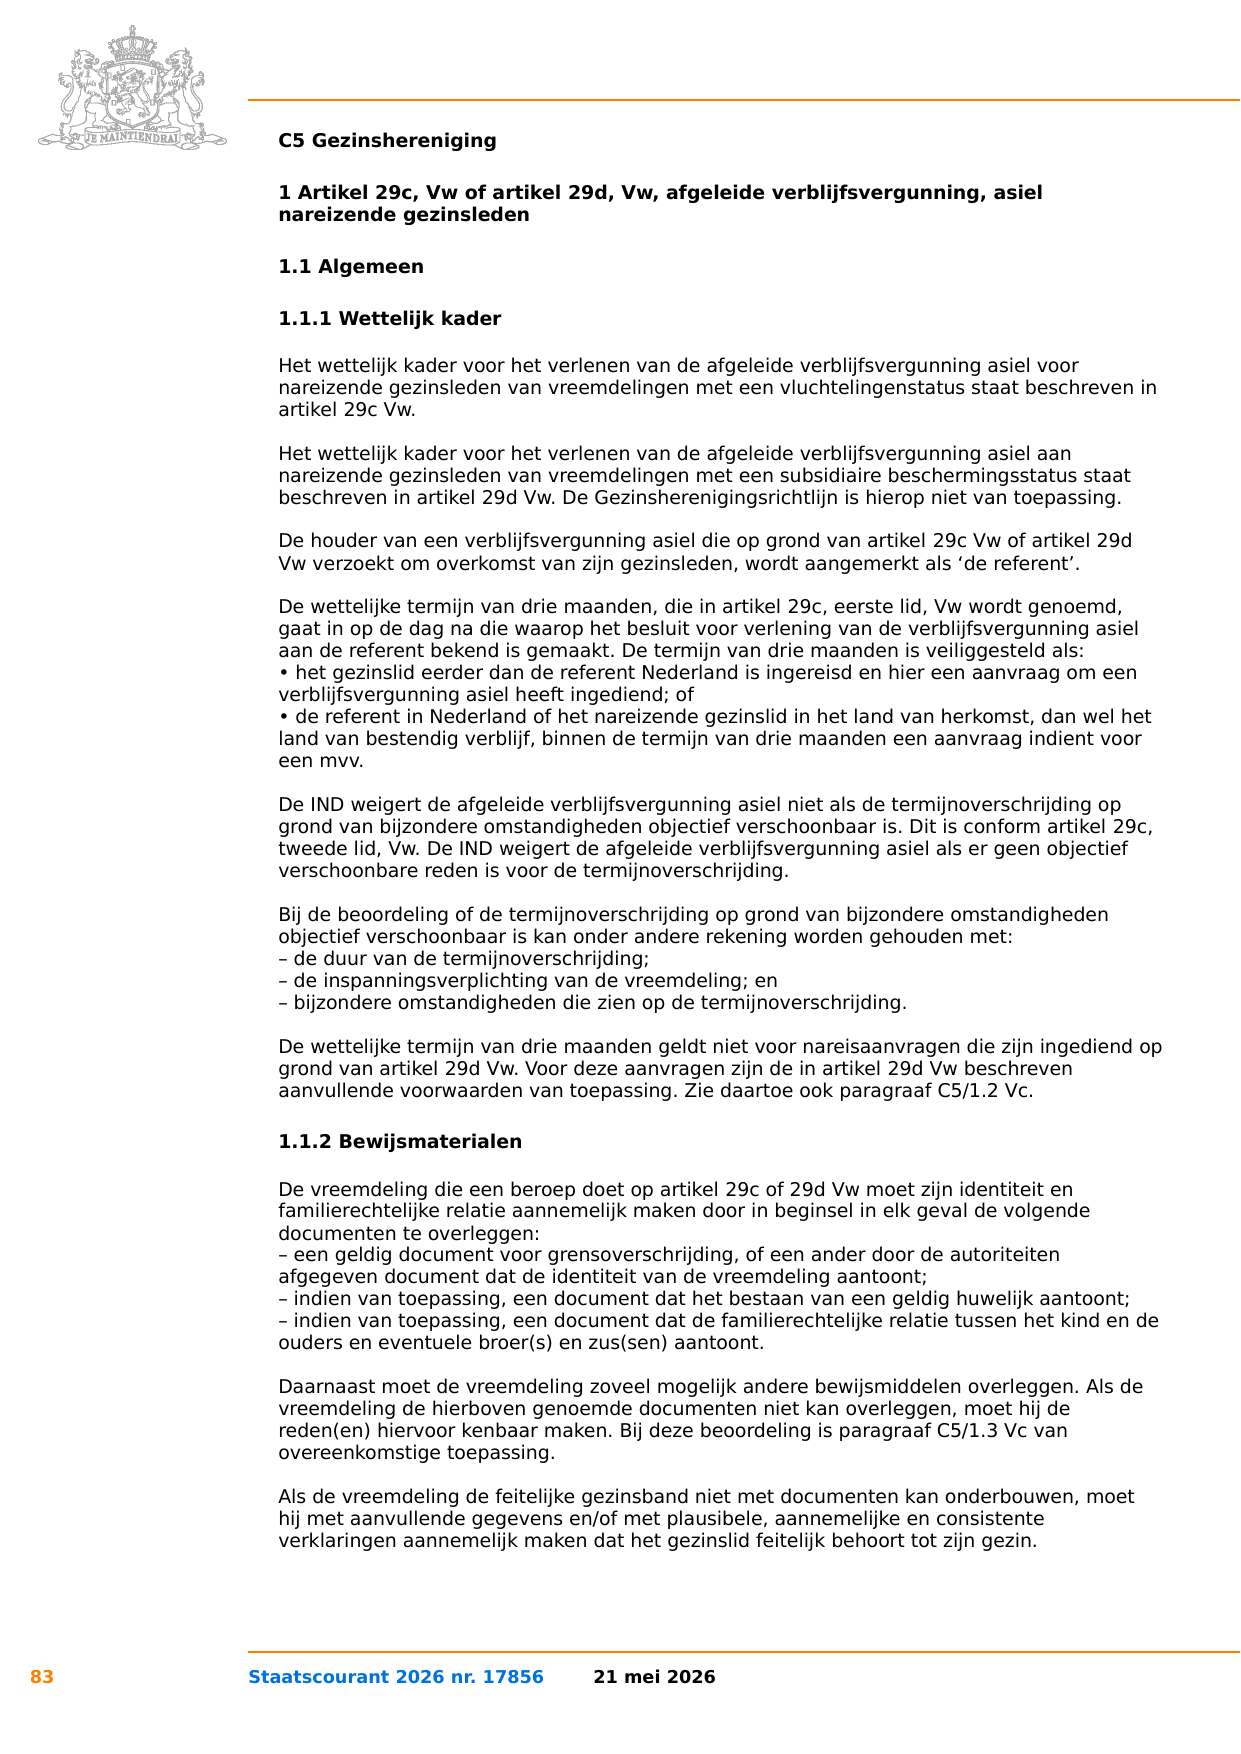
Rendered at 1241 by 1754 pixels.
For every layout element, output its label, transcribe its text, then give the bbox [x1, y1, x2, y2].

text – bijzondere omstandigheden die zien op de termijnoverschrijding. [278, 992, 1163, 1014]
subtitle 1.1.1 Wettelijk kader [278, 308, 1163, 330]
text – de duur van de termijnoverschrijding; [278, 948, 1163, 970]
text De houder van een verblijfsvergunning asiel die op grond van artikel 29c Vw of artikel 29d Vw verzoekt om overkomst van zijn gezinsleden, wordt aangemerkt als ‘de referent’. [278, 530, 1163, 574]
subtitle 1.1.2 Bewijsmaterialen [278, 1131, 1163, 1153]
text Het wettelijk kader voor het verlenen van de afgeleide verblijfsvergunning asiel voor nareizende gezinsleden van vreemdelingen met een vluchtelingenstatus staat beschreven in artikel 29c Vw. [278, 355, 1163, 421]
text De wettelijke termijn van drie maanden, die in artikel 29c, eerste lid, Vw wordt genoemd, gaat in op de dag na die waarop het besluit voor verlening van de verblijfsvergunning asiel aan de referent bekend is gemaakt. De termijn van drie maanden is veiliggesteld als: [278, 596, 1163, 662]
text De IND weigert de afgeleide verblijfsvergunning asiel niet als de termijnoverschrijding op grond van bijzondere omstandigheden objectief verschoonbaar is. Dit is conform artikel 29c, tweede lid, Vw. De IND weigert de afgeleide verblijfsvergunning asiel als er geen objectief verschoonbare reden is voor de termijnoverschrijding. [278, 794, 1163, 882]
text – indien van toepassing, een document dat het bestaan van een geldig huwelijk aantoont; [278, 1288, 1163, 1310]
text – de inspanningsverplichting van de vreemdeling; en [278, 970, 1163, 992]
text De vreemdeling die een beroep doet op artikel 29c of 29d Vw moet zijn identiteit en familierechtelijke relatie aannemelijk maken door in beginsel in elk geval de volgende documenten te overleggen: [278, 1178, 1163, 1244]
text • de referent in Nederland of het nareizende gezinslid in het land van herkomst, dan wel het land van bestendig verblijf, binnen de termijn van drie maanden een aanvraag indient voor een mvv. [278, 706, 1163, 772]
text Bij de beoordeling of de termijnoverschrijding op grond van bijzondere omstandigheden objectief verschoonbaar is kan onder andere rekening worden gehouden met: [278, 904, 1163, 948]
subtitle 1 Artikel 29c, Vw of artikel 29d, Vw, afgeleide verblijfsvergunning, asiel nareizende gezinsleden [278, 182, 1163, 226]
text De wettelijke termijn van drie maanden geldt niet voor nareisaanvragen die zijn ingediend op grond van artikel 29d Vw. Voor deze aanvragen zijn de in artikel 29d Vw beschreven aanvullende voorwaarden van toepassing. Zie daartoe ook paragraaf C5/1.2 Vc. [278, 1036, 1163, 1101]
picture [38, 25, 227, 150]
subtitle C5 Gezinshereniging [278, 130, 1163, 152]
subtitle 1.1 Algemeen [278, 256, 1163, 278]
text • het gezinslid eerder dan de referent Nederland is ingereisd en hier een aanvraag om een verblijfsvergunning asiel heeft ingediend; of [278, 662, 1163, 706]
text Als de vreemdeling de feitelijke gezinsband niet met documenten kan onderbouwen, moet hij met aanvullende gegevens en/of met plausibele, aannemelijke en consistente verklaringen aannemelijk maken dat het gezinslid feitelijk behoort tot zijn gezin. [278, 1486, 1163, 1552]
text – een geldig document voor grensoverschrijding, of een ander door de autoriteiten afgegeven document dat de identiteit van de vreemdeling aantoont; [278, 1244, 1163, 1288]
text Daarnaast moet de vreemdeling zoveel mogelijk andere bewijsmiddelen overleggen. Als de vreemdeling de hierboven genoemde documenten niet kan overleggen, moet hij de reden(en) hiervoor kenbaar maken. Bij deze beoordeling is paragraaf C5/1.3 Vc van overeenkomstige toepassing. [278, 1376, 1163, 1464]
text – indien van toepassing, een document dat de familierechtelijke relatie tussen het kind en de ouders en eventuele broer(s) en zus(sen) aantoont. [278, 1310, 1163, 1354]
text Het wettelijk kader voor het verlenen van de afgeleide verblijfsvergunning asiel aan nareizende gezinsleden van vreemdelingen met een subsidiaire beschermingsstatus staat beschreven in artikel 29d Vw. De Gezinsherenigingsrichtlijn is hierop niet van toepassing. [278, 443, 1163, 508]
